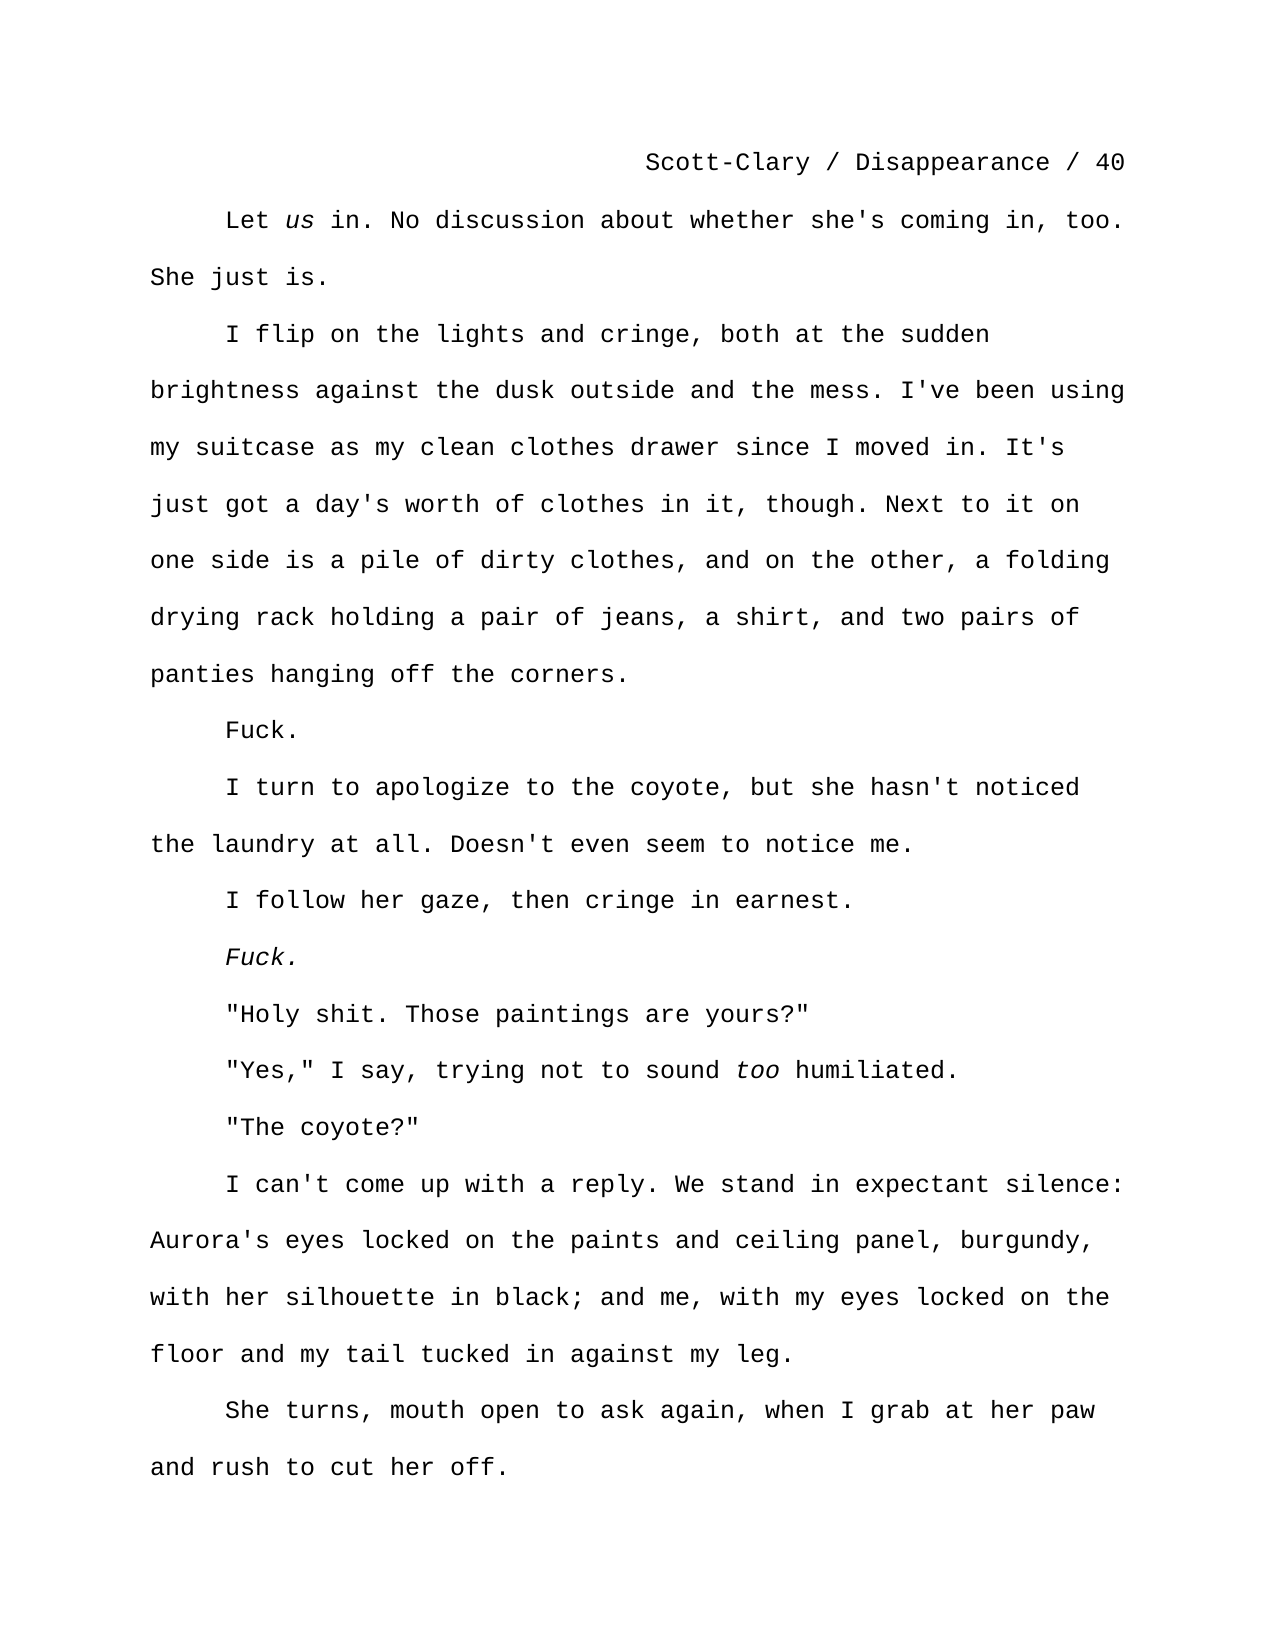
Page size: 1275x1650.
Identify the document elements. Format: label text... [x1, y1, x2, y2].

text She turns, mouth open to ask again, when I grab at her paw and rush to cut her off. [150, 1398, 1125, 1483]
text "The coyote?" [150, 1114, 1125, 1143]
text I flip on the lights and cringe, both at the sudden brightness against the dusk outside and the mess. I've been using my suitcase as my clean clothes drawer since I moved in. It's just got a day's worth of clothes in it, though. Next to it on one side is a pile of dirty clothes, and on the other, a folding drying rack holding a pair of jeans, a shirt, and two pairs of panties hanging off the corners. [150, 321, 1125, 689]
text "Holy shit. Those paintings are yours?" [150, 1001, 1125, 1029]
text "Yes," I say, trying not to sound too humiliated. [150, 1058, 1125, 1086]
text Fuck. [150, 718, 1125, 746]
text Let us in. No discussion about whether she's coming in, too. She just is. [150, 208, 1125, 293]
text I follow her gaze, then cringe in earnest. [150, 888, 1125, 916]
text Fuck. [150, 944, 1125, 973]
text I can't come up with a reply. We stand in expectant silence: Aurora's eyes locked on the paints and ceiling panel, burgundy, with her silhouette in black; and me, with my eyes locked on the floor and my tail tucked in against my leg. [150, 1171, 1125, 1369]
text I turn to apologize to the coyote, but she hasn't noticed the laundry at all. Doesn't even seem to notice me. [150, 774, 1125, 859]
